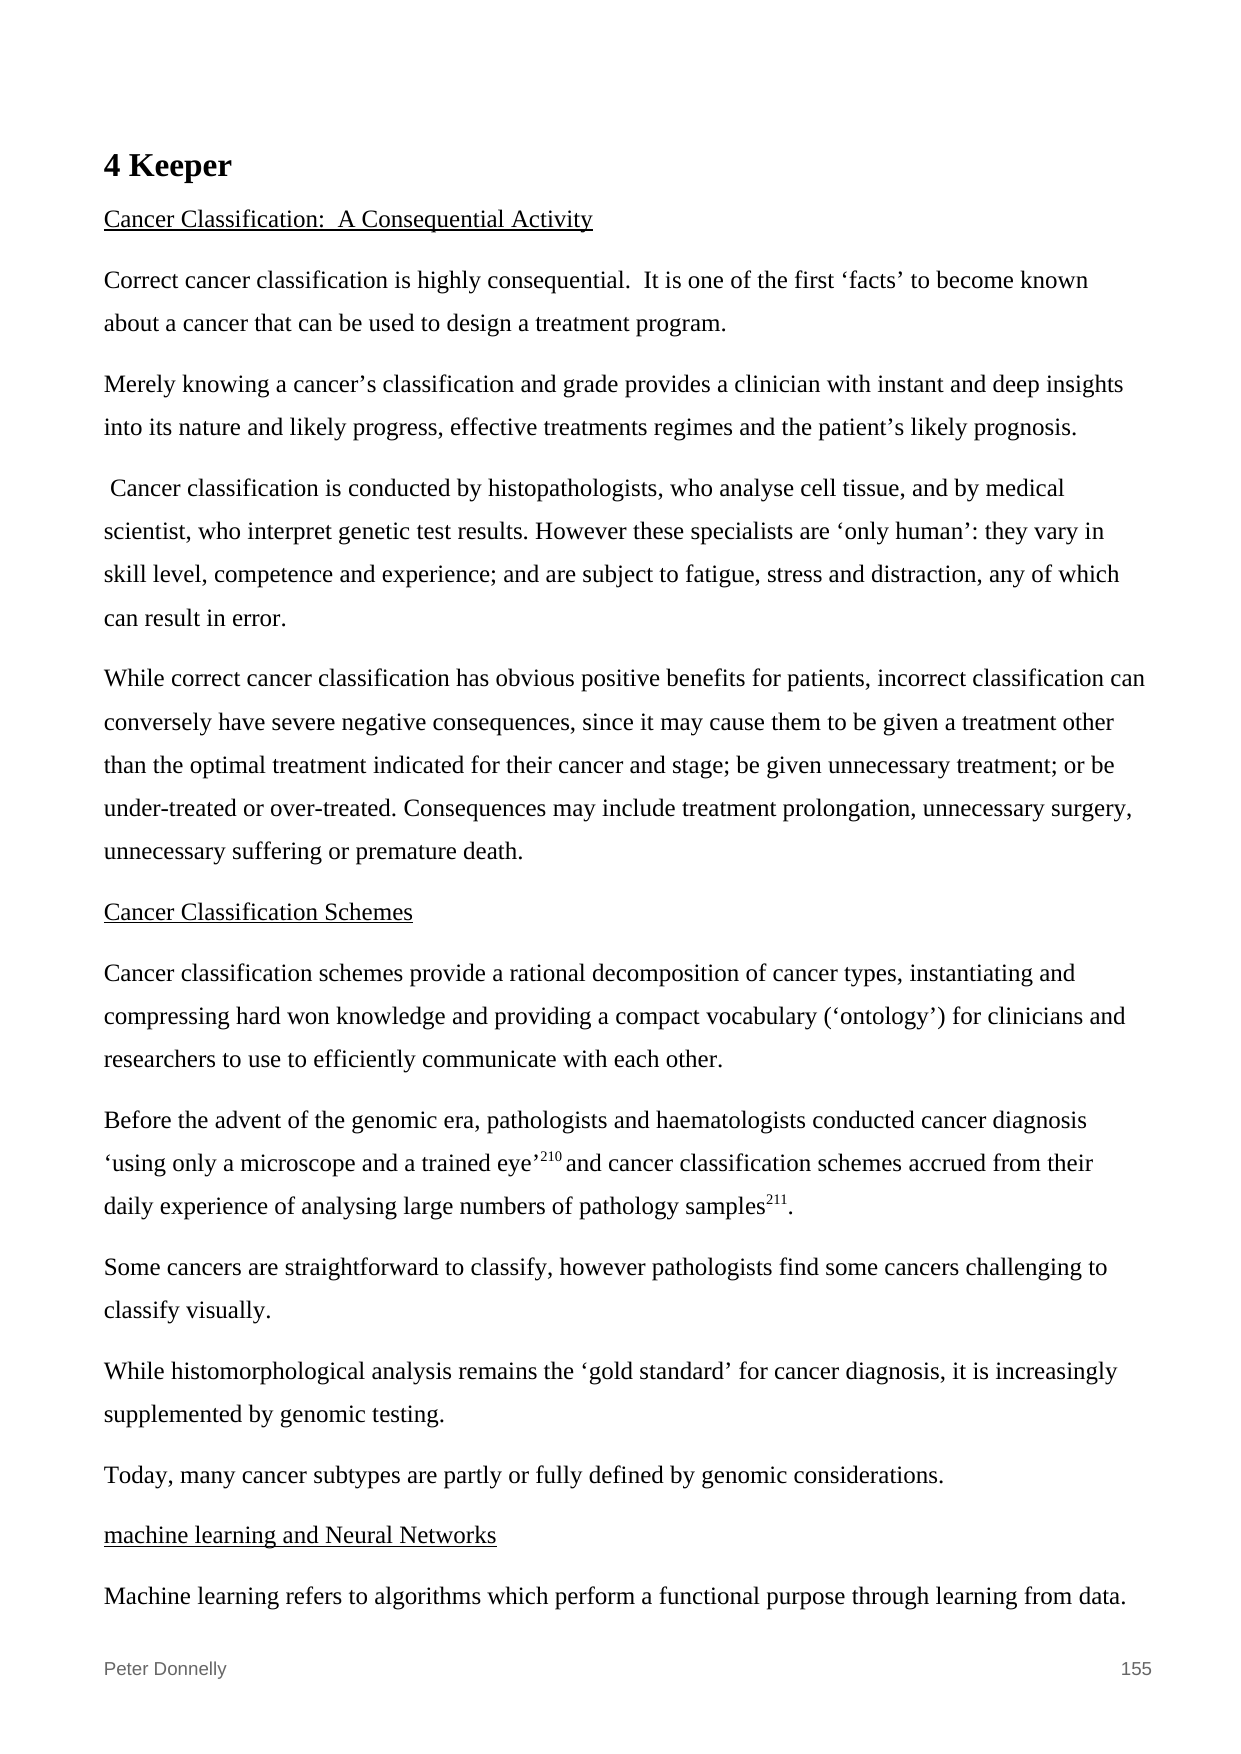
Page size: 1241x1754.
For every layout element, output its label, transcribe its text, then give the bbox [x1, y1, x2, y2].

text Today, many cancer subtypes are partly or fully defined by genomic considerations. [103, 1460, 1146, 1488]
text Correct cancer classification is highly consequential. It is one of the first ‘facts’ to become known about a cancer that can be used to design a treatment program. [103, 265, 1146, 337]
text While correct cancer classification has obvious positive benefits for patients, incorrect classification can conversely have severe negative consequences, since it may cause them to be given a treatment other than the optimal treatment indicated for their cancer and stage; be given unnecessary treatment; or be under-treated or over-treated. Consequences may include treatment prolongation, unnecessary surgery, unnecessary suffering or premature death. [103, 663, 1146, 865]
text Cancer classification is conducted by histopathologists, who analyse cell tissue, and by medical scientist, who interpret genetic test results. However these specialists are ‘only human’: they vary in skill level, competence and experience; and are subject to fatigue, stress and distraction, any of which can result in error. [103, 473, 1146, 631]
text machine learning and Neural Networks [103, 1521, 1146, 1549]
text Cancer classification schemes provide a rational decomposition of cancer types, instantiating and compressing hard won knowledge and providing a compact vocabulary (‘ontology’) for clinicians and researchers to use to efficiently communicate with each other. [103, 958, 1146, 1073]
text Cancer Classification Schemes [103, 897, 1146, 926]
text Before the advent of the genomic era, pathologists and haematologists conducted cancer diagnosis ‘using only a microscope and a trained eye’ and cancer classification schemes accrued from their daily experience of analysing large numbers of pathology samples. [103, 1105, 1146, 1220]
text Merely knowing a cancer’s classification and grade provides a clinician with instant and deep insights into its nature and likely progress, effective treatments regimes and the patient’s likely prognosis. [103, 369, 1146, 441]
text Some cancers are straightforward to classify, however pathologists find some cancers challenging to classify visually. [103, 1252, 1146, 1324]
text Cancer Classification: A Consequential Activity [103, 204, 1146, 233]
text Machine learning refers to algorithms which perform a functional purpose through learning from data. [103, 1581, 1146, 1610]
subtitle Keeper [103, 145, 1146, 183]
text While histomorphological analysis remains the ‘gold standard’ for cancer diagnosis, it is increasingly supplemented by genomic testing. [103, 1356, 1146, 1428]
